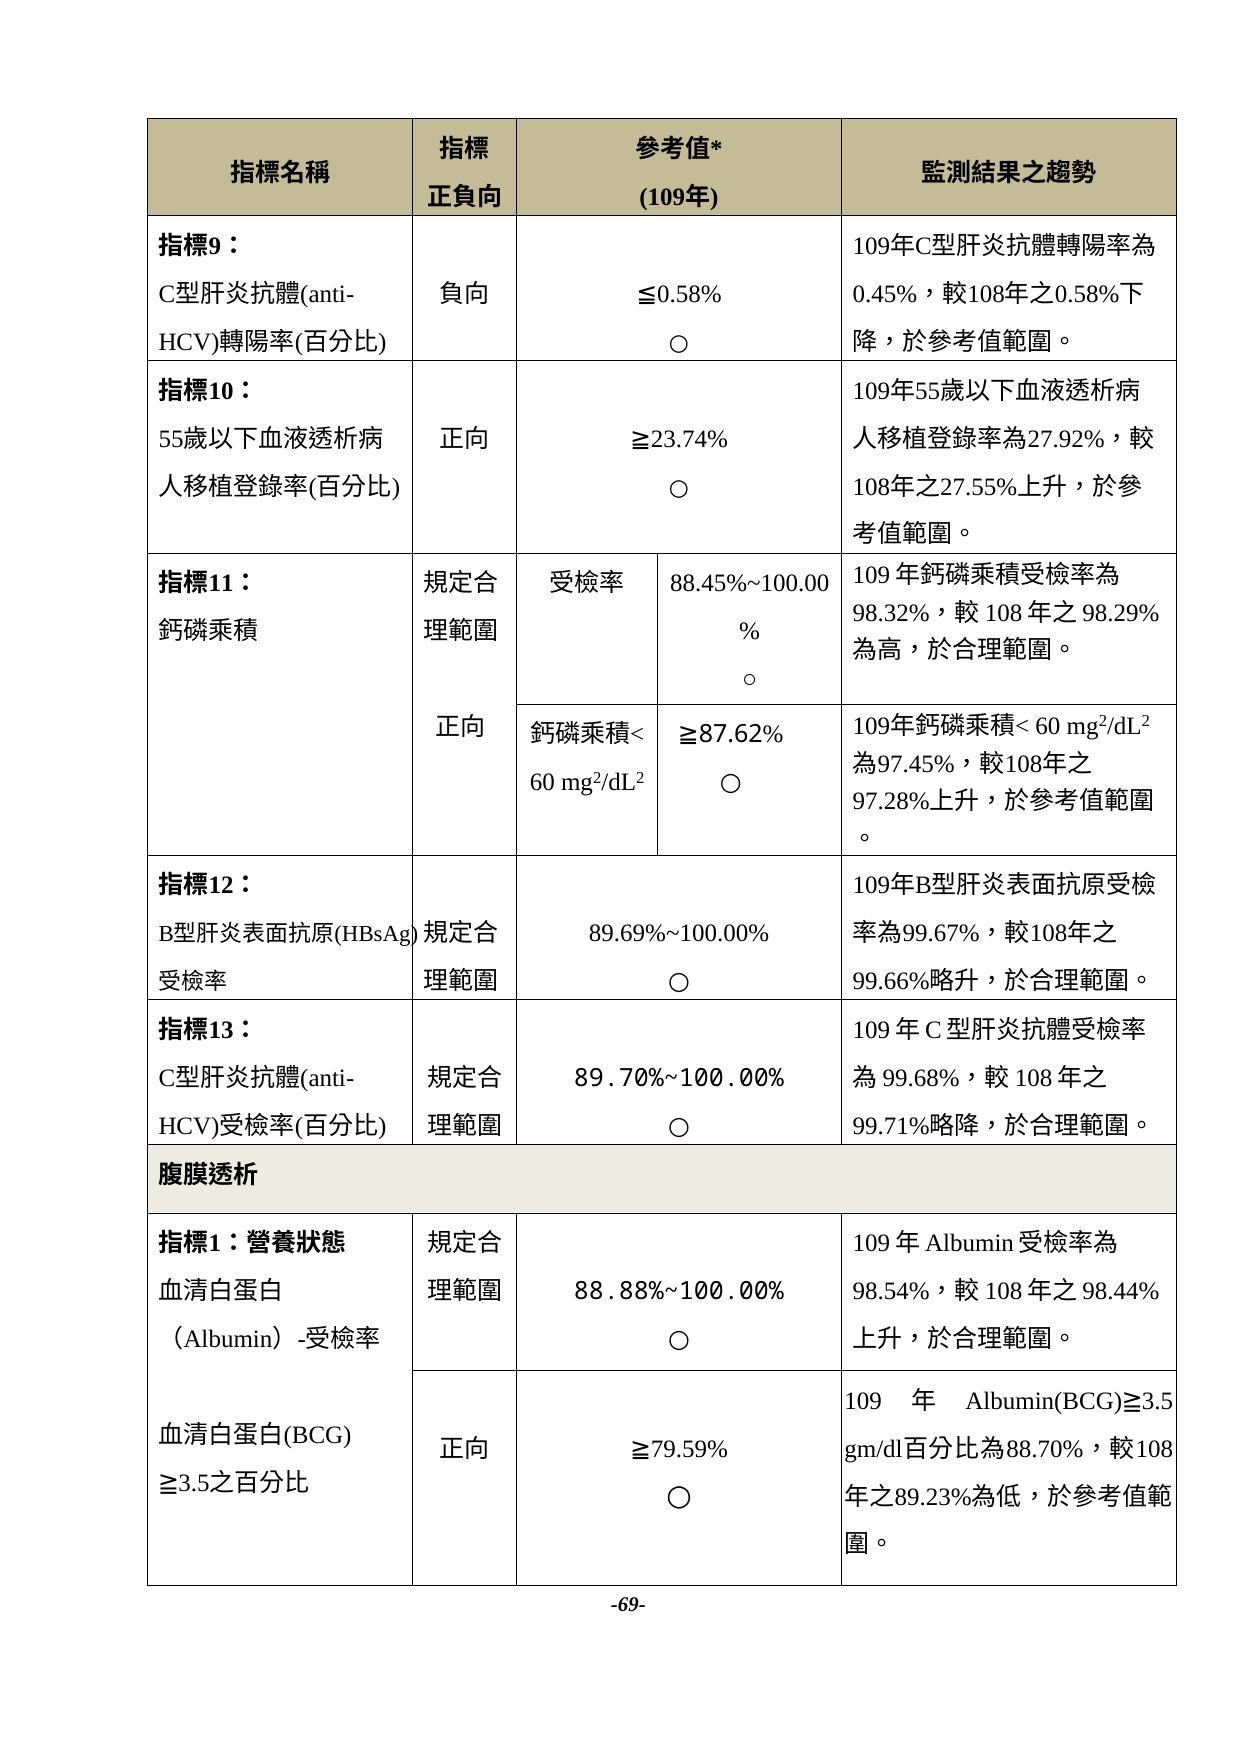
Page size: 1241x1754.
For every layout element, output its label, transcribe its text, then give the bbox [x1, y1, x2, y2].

table_cell 指標1：營養狀態 血清白蛋白（Albumin）-受檢率 血清白蛋白(BCG) ≧3.5之百分比 [148, 1214, 412, 1584]
table_cell 109年Albumin(BCG)≧3.5 gm/dl百分比為88.70%，較108年之89.23%為低，於參考值範圍。 [842, 1371, 1176, 1584]
table_cell 109年55歲以下血液透析病人移植登錄率為27.92%，較108年之27.55%上升，於參考值範圍。 [842, 361, 1176, 552]
table_cell ≧87.62% ○ [658, 705, 841, 854]
table_cell 正向 [413, 361, 516, 552]
table_cell 指標10： 55歲以下血液透析病人移植登錄率(百分比) [148, 361, 412, 552]
table_cell 規定合理範圍 [413, 1214, 516, 1370]
table_cell 規定合理範圍 [413, 1000, 516, 1144]
table_cell 規定合 理範圍 正向 [413, 554, 516, 854]
table_cell 鈣磷乘積< 60 mg2/dL2 [517, 705, 657, 854]
table_cell ≦0.58% ○ [517, 216, 841, 360]
table_header 指標名稱 [148, 119, 412, 215]
table_cell 109年B型肝炎表面抗原受檢率為99.67%，較108年之99.66%略升，於合理範圍。 [842, 856, 1176, 999]
table_cell 指標11： 鈣磷乘積 [148, 554, 412, 854]
table_header 參考值* (109年) [517, 119, 841, 215]
table_cell 109年鈣磷乘積受檢率為98.32%，較108年之98.29%為高，於合理範圍。 [842, 554, 1176, 703]
table_cell 89.69%~100.00% ○ [517, 856, 841, 999]
table_cell 109年鈣磷乘積< 60 mg2/dL2為97.45%，較108年之97.28%上升，於參考值範圍。 [842, 705, 1176, 854]
table_header 監測結果之趨勢 [842, 119, 1176, 215]
table_cell 88.88%~100.00% ○ [517, 1214, 841, 1370]
table_cell 指標13： C型肝炎抗體(anti-HCV)受檢率(百分比) [148, 1000, 412, 1144]
table_cell 規定合 理範圍 [413, 856, 516, 999]
table_cell ≧23.74% ○ [517, 361, 841, 552]
table_cell ≧79.59% ○ [517, 1371, 841, 1584]
table_cell 109年Albumin受檢率為98.54%，較108年之98.44%上升，於合理範圍。 [842, 1214, 1176, 1370]
table_cell 受檢率 [517, 554, 657, 703]
table_cell 指標9： C型肝炎抗體(anti-HCV)轉陽率(百分比) [148, 216, 412, 360]
table_header 指標 正負向 [413, 119, 516, 215]
table_cell 89.70%~100.00% ○ [517, 1000, 841, 1144]
table_cell 88.45%~100.00% ○ [658, 554, 841, 703]
table_cell 指標12： B型肝炎表面抗原(HBsAg)受檢率 [148, 856, 412, 999]
table_cell 負向 [413, 216, 516, 360]
table_cell 正向 [413, 1371, 516, 1584]
table_cell 109年C型肝炎抗體受檢率為99.68%，較108年之99.71%略降，於合理範圍。 [842, 1000, 1176, 1144]
table_cell 腹膜透析 [148, 1145, 1176, 1212]
table_cell 109年C型肝炎抗體轉陽率為0.45%，較108年之0.58%下降，於參考值範圍。 [842, 216, 1176, 360]
